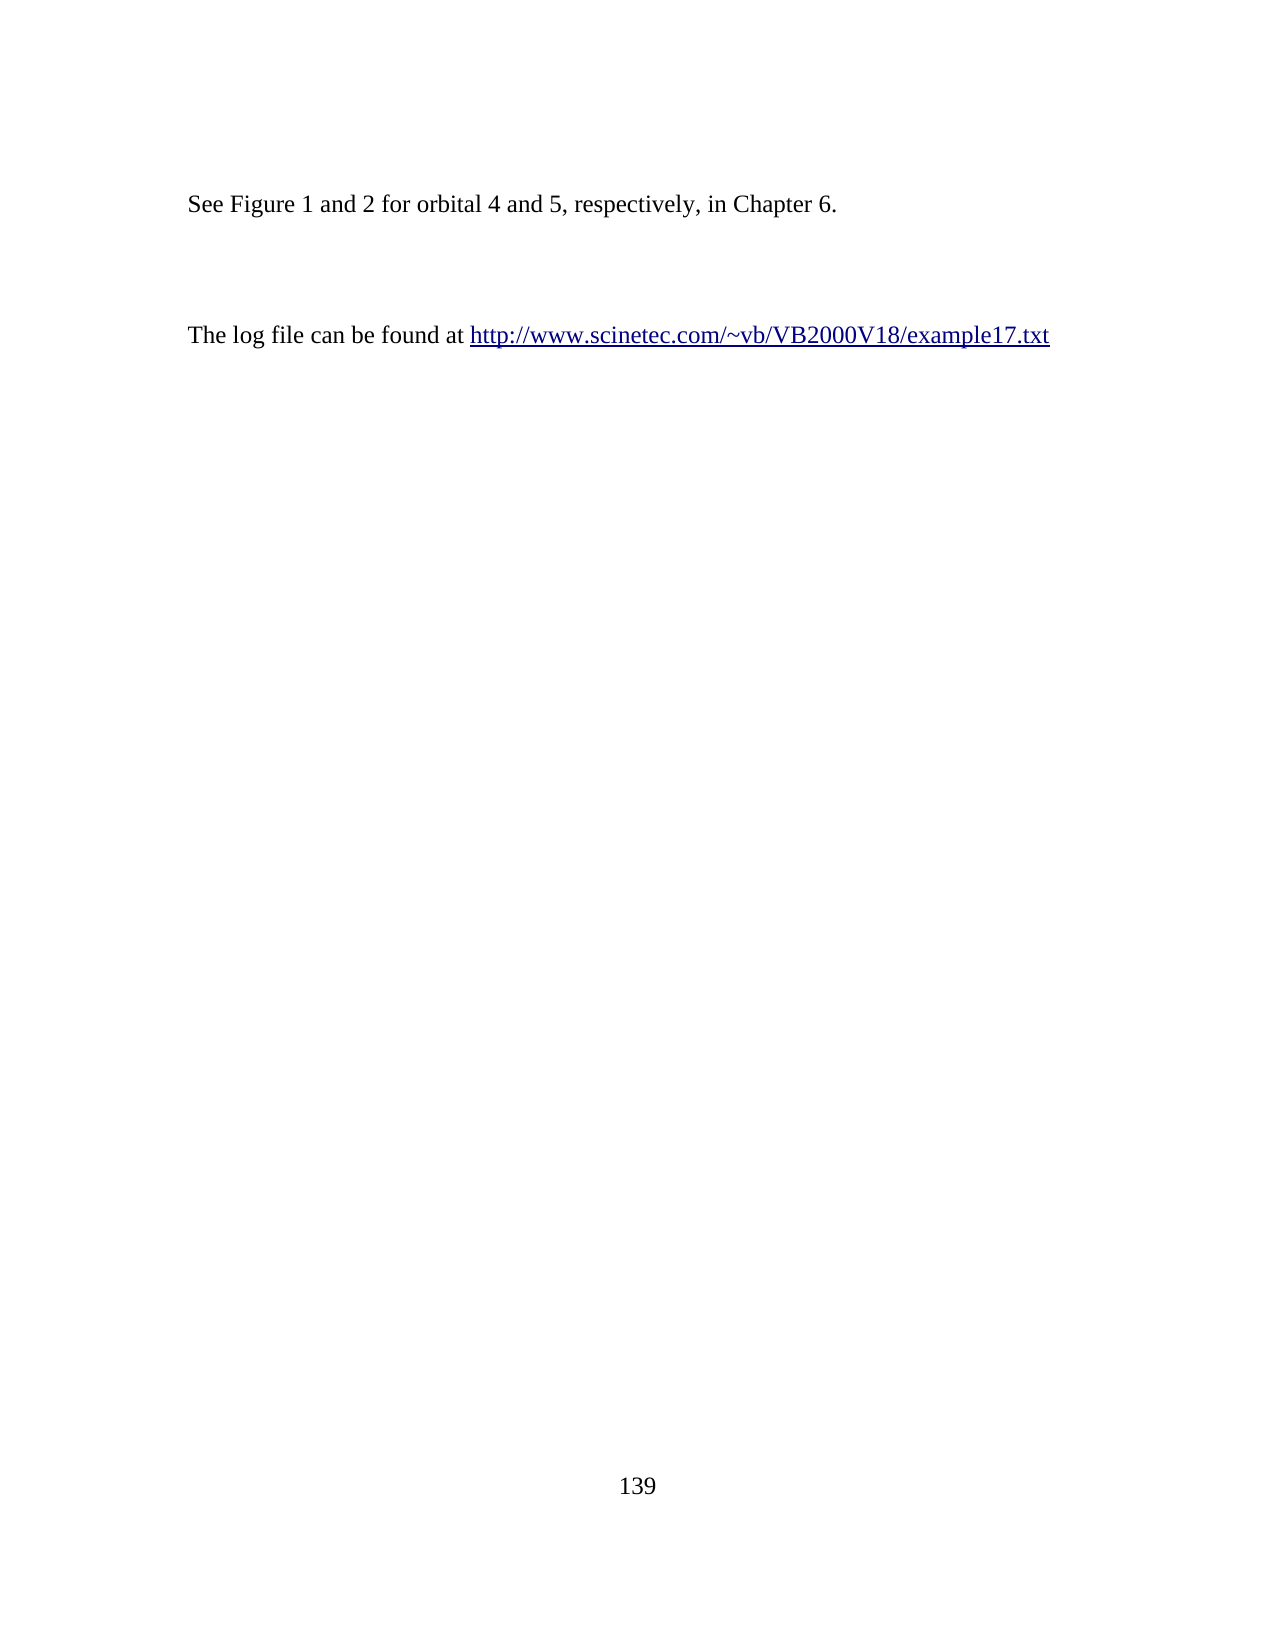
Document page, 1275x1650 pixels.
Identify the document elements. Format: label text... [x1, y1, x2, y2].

text The log file can be found at http://www.scinetec.com/~vb/VB2000V18/example17.txt [187, 321, 1050, 349]
text See Figure 1 and 2 for orbital 4 and 5, respectively, in Chapter 6. [187, 190, 1087, 218]
